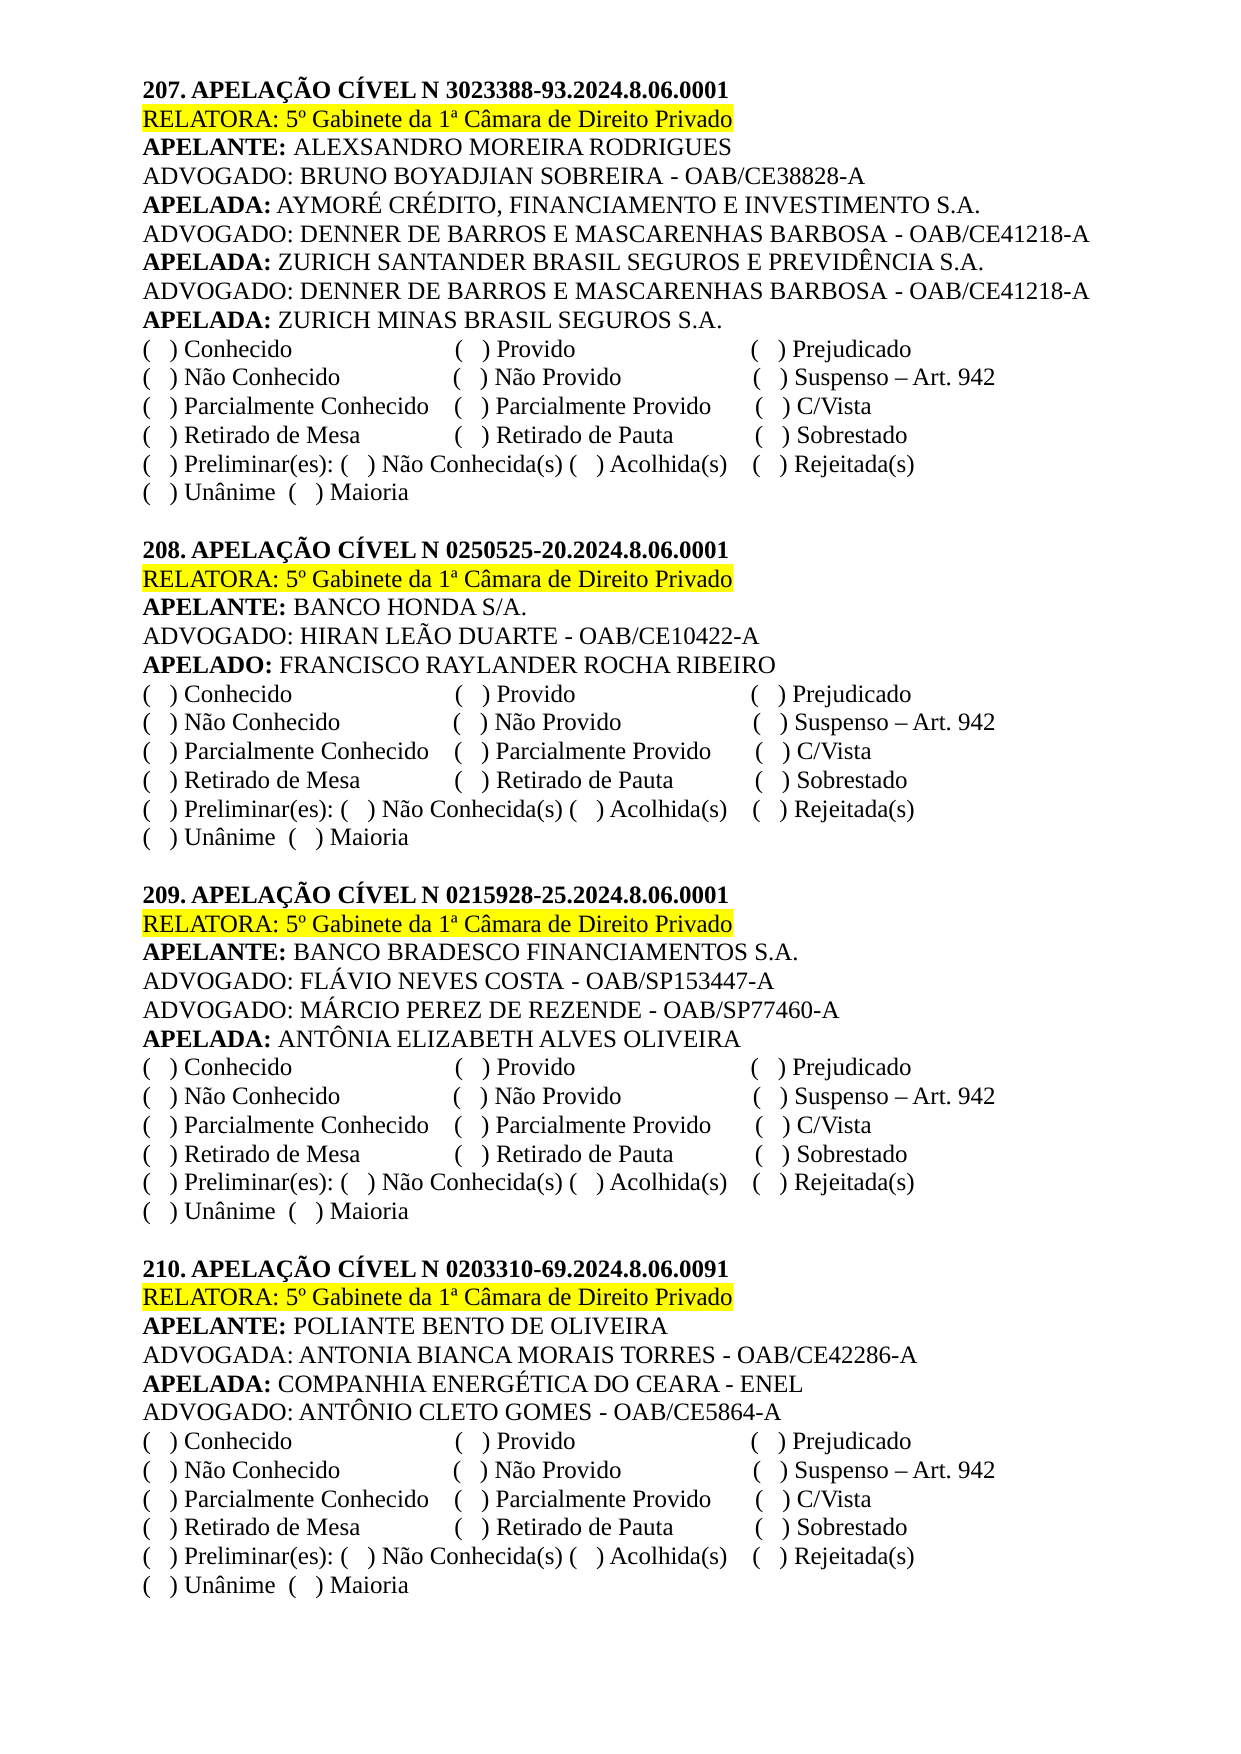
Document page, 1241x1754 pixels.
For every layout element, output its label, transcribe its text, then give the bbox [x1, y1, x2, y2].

text ( ) Não Conhecido ( ) Não Provido ( ) Suspenso – Art. 942 [142, 362, 1141, 391]
text ( ) Preliminar(es): ( ) Não Conhecida(s) ( ) Acolhida(s) ( ) Rejeitada(s) [142, 449, 1141, 477]
text ( ) Parcialmente Conhecido ( ) Parcialmente Provido ( ) C/Vista [142, 1110, 1141, 1139]
text ( ) Retirado de Mesa ( ) Retirado de Pauta ( ) Sobrestado [142, 1139, 1141, 1167]
text ( ) Preliminar(es): ( ) Não Conhecida(s) ( ) Acolhida(s) ( ) Rejeitada(s) [142, 794, 1141, 822]
text ( ) Retirado de Mesa ( ) Retirado de Pauta ( ) Sobrestado [142, 420, 1141, 449]
text ( ) Parcialmente Conhecido ( ) Parcialmente Provido ( ) C/Vista [142, 736, 1141, 765]
text ( ) Parcialmente Conhecido ( ) Parcialmente Provido ( ) C/Vista [142, 1484, 1141, 1512]
text ( ) Não Conhecido ( ) Não Provido ( ) Suspenso – Art. 942 [142, 707, 1141, 736]
text ( ) Parcialmente Conhecido ( ) Parcialmente Provido ( ) C/Vista [142, 391, 1141, 420]
text ( ) Preliminar(es): ( ) Não Conhecida(s) ( ) Acolhida(s) ( ) Rejeitada(s) [142, 1541, 1141, 1570]
text ( ) Unânime ( ) Maioria [142, 1570, 1141, 1627]
text ( ) Retirado de Mesa ( ) Retirado de Pauta ( ) Sobrestado [142, 1512, 1141, 1541]
text ( ) Unânime ( ) Maioria 209. APELAÇÃO CÍVEL N 0215928-25.2024.8.06.0001 RELATORA: 5º Gabinete da 1ª Câmara de Direito Privado APELANTE: BANCO BRADESCO FINANCIAMENTOS S.A. ADVOGADO: FLÁVIO NEVES COSTA - OAB/SP153447-A ADVOGADO: MÁRCIO PEREZ DE REZENDE - OAB/SP77460-A APELADA: ANTÔNIA ELIZABETH ALVES OLIVEIRA ( ) Conhecido ( ) Provido ( ) Prejudicado [142, 822, 1141, 1081]
text ( ) Não Conhecido ( ) Não Provido ( ) Suspenso – Art. 942 [142, 1081, 1141, 1110]
text ( ) Preliminar(es): ( ) Não Conhecida(s) ( ) Acolhida(s) ( ) Rejeitada(s) [142, 1167, 1141, 1196]
text ( ) Não Conhecido ( ) Não Provido ( ) Suspenso – Art. 942 [142, 1455, 1141, 1484]
text ( ) Unânime ( ) Maioria 208. APELAÇÃO CÍVEL N 0250525-20.2024.8.06.0001 RELATORA: 5º Gabinete da 1ª Câmara de Direito Privado APELANTE: BANCO HONDA S/A. ADVOGADO: HIRAN LEÃO DUARTE - OAB/CE10422-A APELADO: FRANCISCO RAYLANDER ROCHA RIBEIRO ( ) Conhecido ( ) Provido ( ) Prejudicado [142, 477, 1141, 707]
text ( ) Unânime ( ) Maioria 210. APELAÇÃO CÍVEL N 0203310-69.2024.8.06.0091 RELATORA: 5º Gabinete da 1ª Câmara de Direito Privado APELANTE: POLIANTE BENTO DE OLIVEIRA ADVOGADA: ANTONIA BIANCA MORAIS TORRES - OAB/CE42286-A APELADA: COMPANHIA ENERGÉTICA DO CEARA - ENEL ADVOGADO: ANTÔNIO CLETO GOMES - OAB/CE5864-A ( ) Conhecido ( ) Provido ( ) Prejudicado [142, 1196, 1141, 1455]
text ( ) Retirado de Mesa ( ) Retirado de Pauta ( ) Sobrestado [142, 765, 1141, 794]
text 207. APELAÇÃO CÍVEL N 3023388-93.2024.8.06.0001 RELATORA: 5º Gabinete da 1ª Câmara de Direito Privado APELANTE: ALEXSANDRO MOREIRA RODRIGUES ADVOGADO: BRUNO BOYADJIAN SOBREIRA - OAB/CE38828-A APELADA: AYMORÉ CRÉDITO, FINANCIAMENTO E INVESTIMENTO S.A. ADVOGADO: DENNER DE BARROS E MASCARENHAS BARBOSA - OAB/CE41218-A APELADA: ZURICH SANTANDER BRASIL SEGUROS E PREVIDÊNCIA S.A. ADVOGADO: DENNER DE BARROS E MASCARENHAS BARBOSA - OAB/CE41218-A APELADA: ZURICH MINAS BRASIL SEGUROS S.A. ( ) Conhecido ( ) Provido ( ) Prejudicado [142, 75, 1141, 362]
